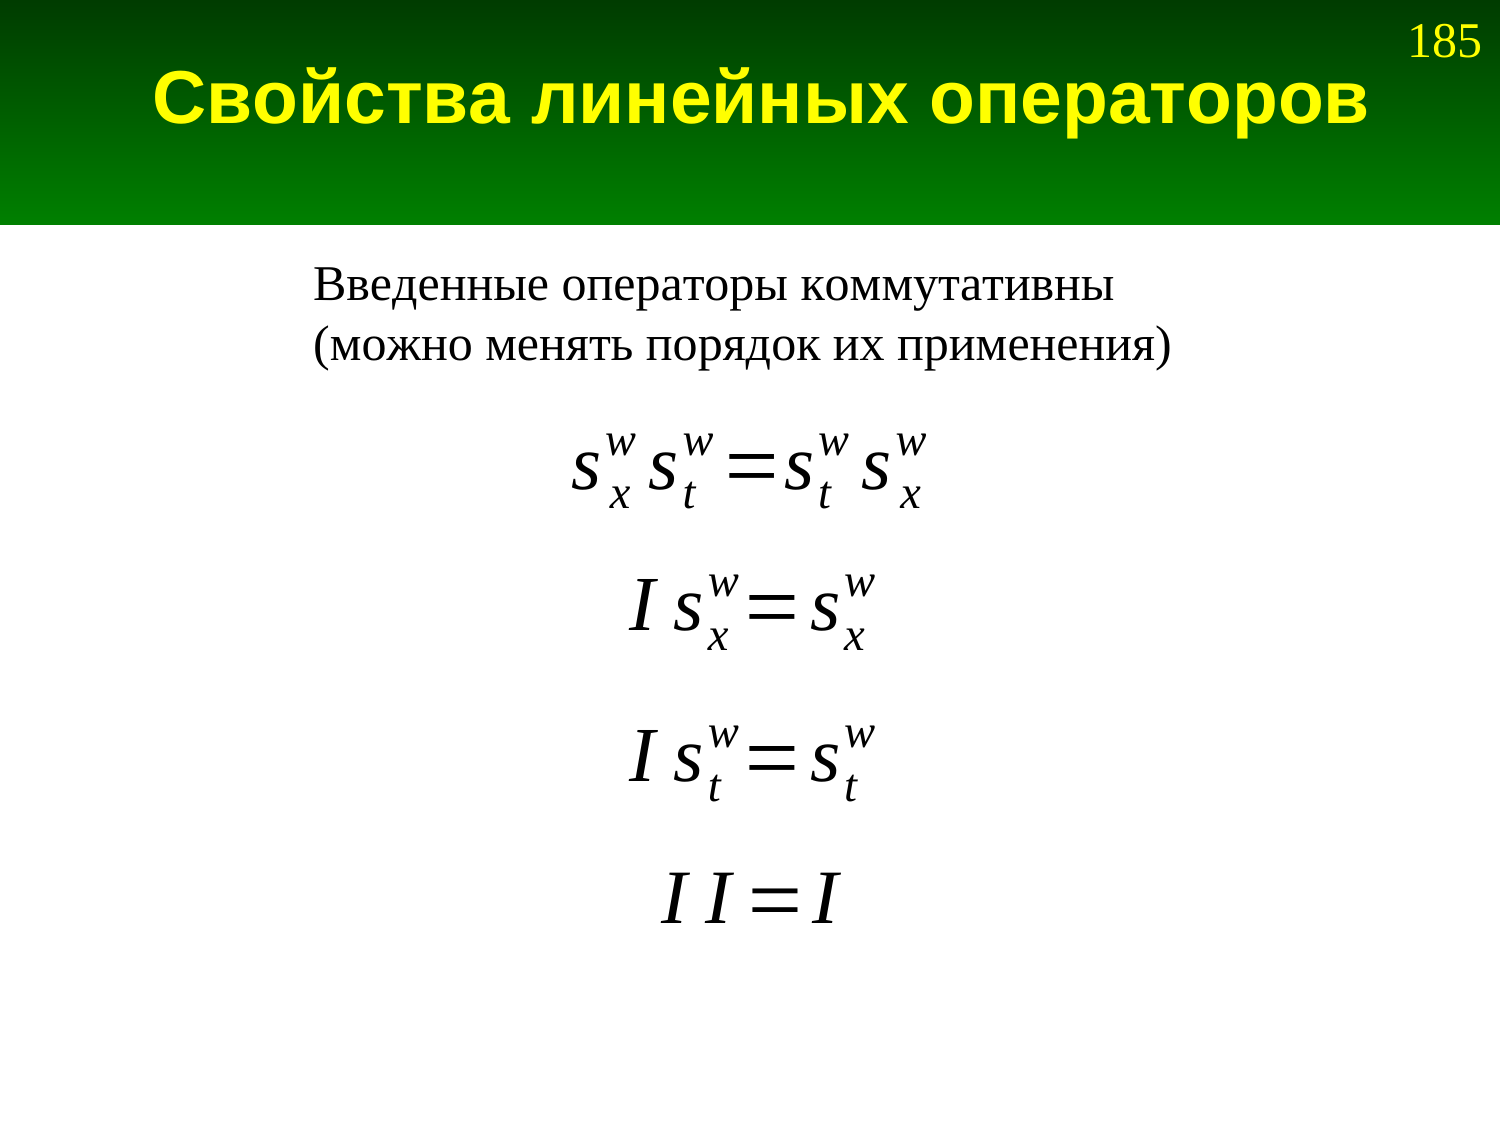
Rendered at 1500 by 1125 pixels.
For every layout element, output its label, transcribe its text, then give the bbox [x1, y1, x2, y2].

chart [551, 410, 949, 520]
title Свойства линейных операторов [123, 0, 1399, 192]
text_box Введенные операторы коммутативны (можно менять порядок их применения) [298, 243, 1202, 378]
chart [605, 552, 895, 662]
chart [637, 856, 863, 943]
chart [605, 703, 895, 813]
